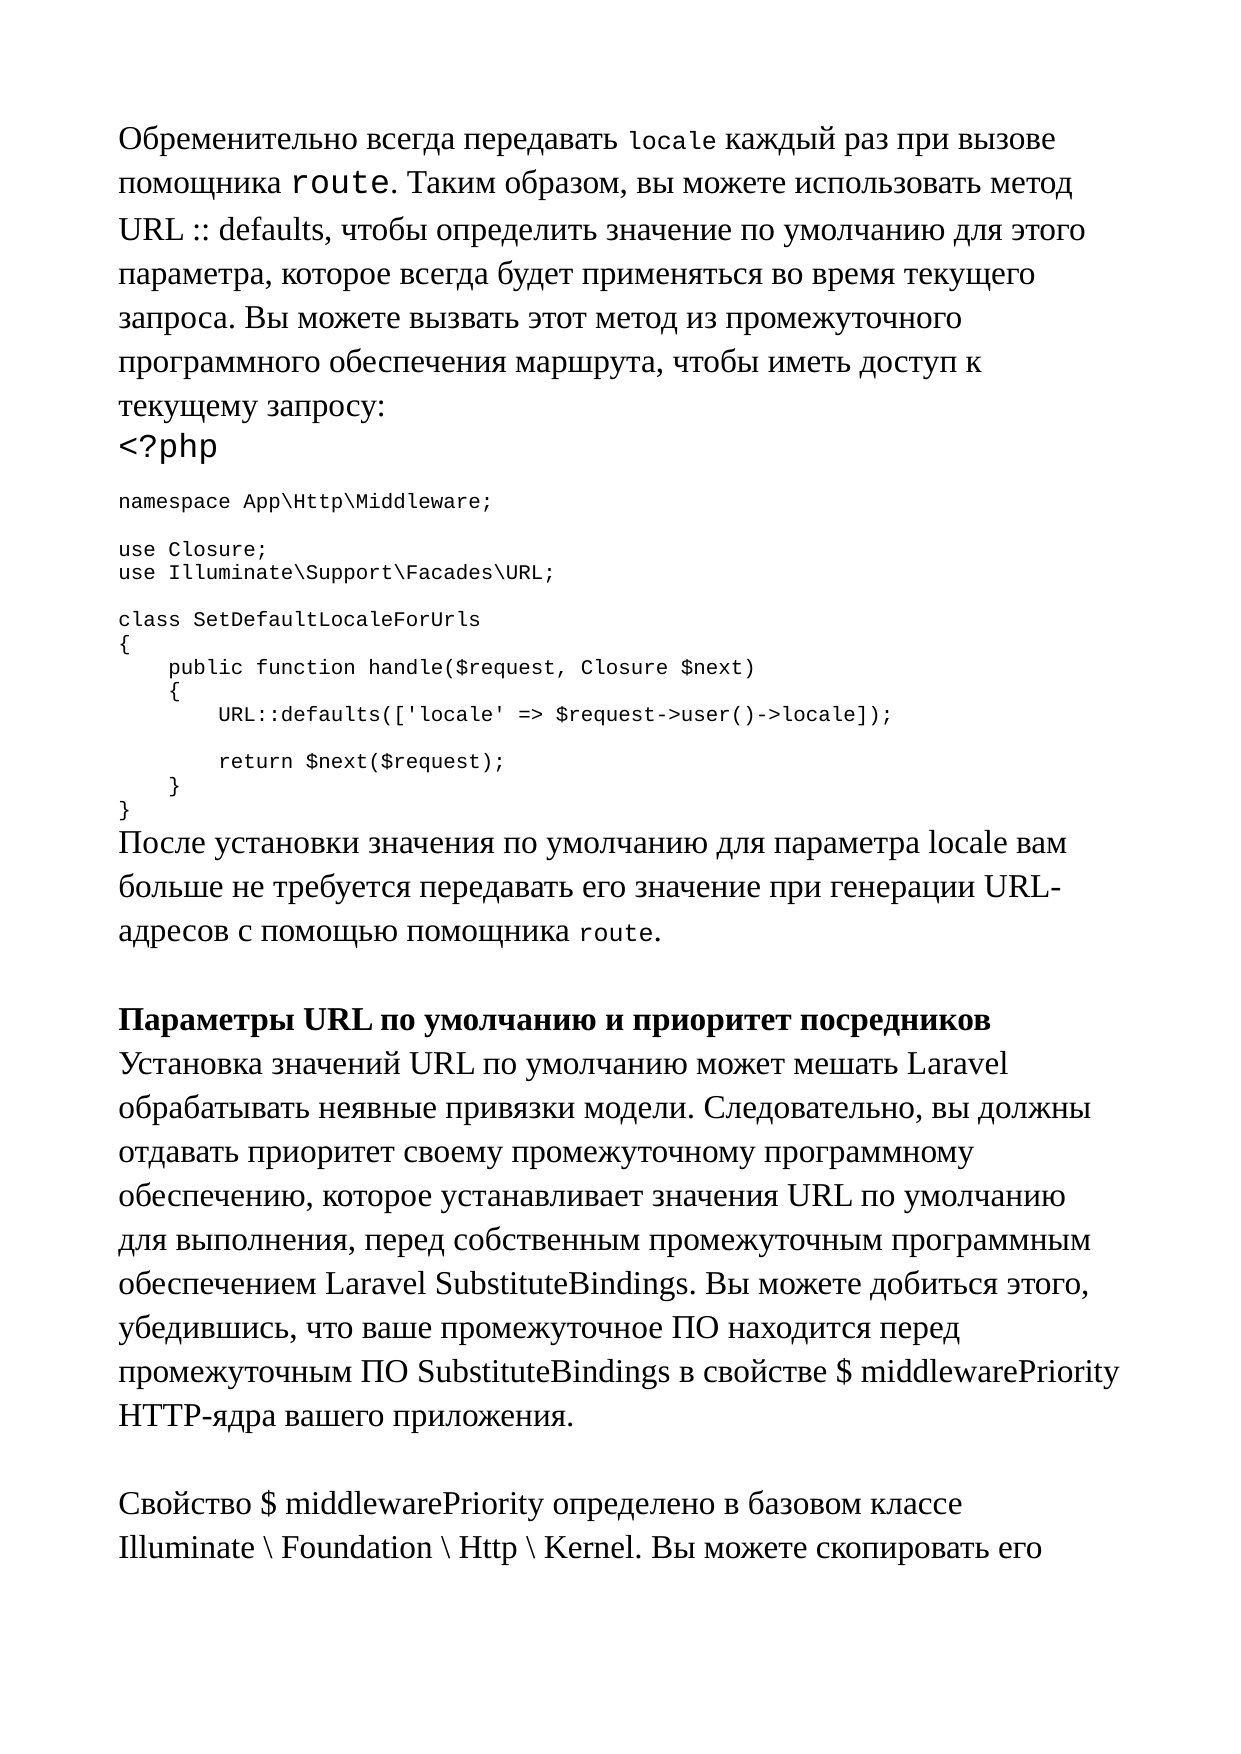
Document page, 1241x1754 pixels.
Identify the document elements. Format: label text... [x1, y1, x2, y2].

text { [118, 680, 1122, 704]
text } [118, 775, 1122, 799]
text Установка значений URL по умолчанию может мешать Laravel обрабатывать неявные привязки модели. Следовательно, вы должны отдавать приоритет своему промежуточному программному обеспечению, которое устанавливает значения URL по умолчанию для выполнения, перед собственным промежуточным программным обеспечением Laravel SubstituteBindings. Вы можете добиться этого, убедившись, что ваше промежуточное ПО находится перед промежуточным ПО SubstituteBindings в свойстве $ middlewarePriority HTTP-ядра вашего приложения. Свойство $ middlewarePriority определено в базовом классе Illuminate \ Foundation \ Http \ Kernel. Вы можете скопировать его [118, 1043, 1122, 1566]
text Обременительно всегда передавать locale каждый раз при вызове помощника route. Таким образом, вы можете использовать метод URL :: defaults, чтобы определить значение по умолчанию для этого параметра, которое всегда будет применяться во время текущего запроса. Вы можете вызвать этот метод из промежуточного программного обеспечения маршрута, чтобы иметь доступ к текущему запросу: [118, 118, 1122, 424]
text class SetDefaultLocaleForUrls [118, 609, 1122, 633]
text namespace App\Http\Middleware; [118, 491, 1122, 515]
text public function handle($request, Closure $next) [118, 657, 1122, 680]
text После установки значения по умолчанию для параметра locale вам больше не требуется передавать его значение при генерации URL-адресов с помощью помощника route. [118, 822, 1122, 949]
text return $next($request); [118, 751, 1122, 775]
text URL::defaults(['locale' => $request->user()->locale]); [118, 704, 1122, 728]
text { [118, 633, 1122, 657]
text use Closure; [118, 538, 1122, 562]
text <?php [118, 430, 1122, 468]
text use Illuminate\Support\Facades\URL; [118, 562, 1122, 586]
text Параметры URL по умолчанию и приоритет посредников [118, 999, 1122, 1037]
text } [118, 799, 1122, 822]
